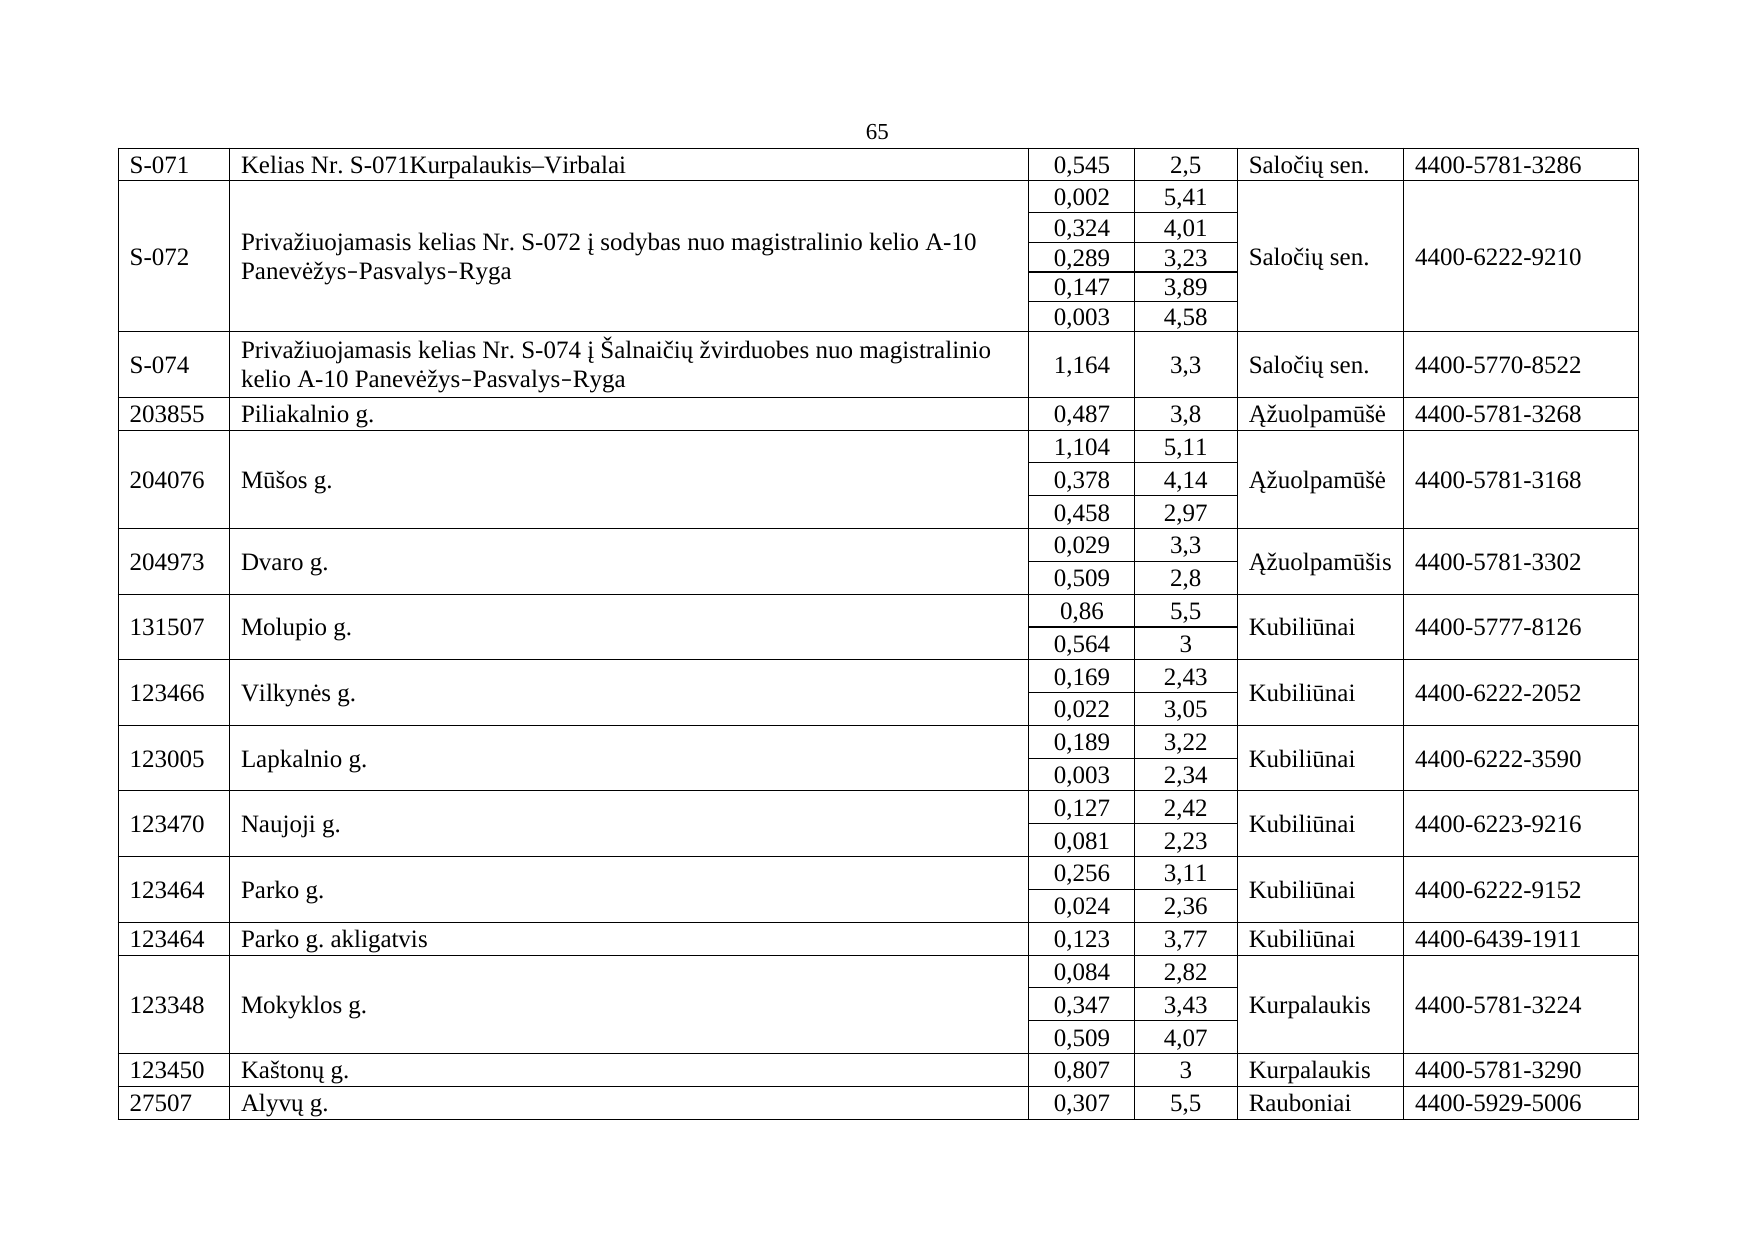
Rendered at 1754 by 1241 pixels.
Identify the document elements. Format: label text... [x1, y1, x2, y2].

table_cell 0,169 [1029, 660, 1134, 692]
table_cell Alyvų g. [230, 1087, 1028, 1118]
table_cell Saločių sen. [1238, 332, 1403, 397]
table_cell Privažiuojamasis kelias Nr. S-074 į Šalnaičių žvirduobes nuo magistralinio kelio A-10 Panevėžys–Pasvalys–Ryga [230, 332, 1028, 397]
table_cell 123005 [119, 726, 229, 790]
table_cell 27507 [119, 1087, 229, 1118]
table_cell 0,002 [1029, 181, 1134, 212]
table_cell 4400-5929-5006 [1404, 1087, 1638, 1118]
table_cell 4400-5781-3290 [1404, 1054, 1638, 1086]
table_cell 123466 [119, 660, 229, 725]
table_cell Kurpalaukis [1238, 1054, 1403, 1086]
table_cell 4400-5777-8126 [1404, 595, 1638, 659]
table_cell 0,545 [1029, 149, 1134, 180]
table_cell 3 [1135, 628, 1237, 659]
table_cell Lapkalnio g. [230, 726, 1028, 790]
table_cell 0,189 [1029, 726, 1134, 758]
table_cell 4,01 [1135, 213, 1237, 242]
table_cell Naujoji g. [230, 791, 1028, 856]
table_cell 5,11 [1135, 431, 1237, 462]
table_cell 5,5 [1135, 595, 1237, 626]
table_cell 0,807 [1029, 1054, 1134, 1086]
table_cell 203855 [119, 398, 229, 429]
table_cell Ąžuolpamūšis [1238, 529, 1403, 593]
table_cell 0,123 [1029, 923, 1134, 954]
table_cell 0,378 [1029, 463, 1134, 495]
table_cell Kubiliūnai [1238, 726, 1403, 790]
table_cell Rauboniai [1238, 1087, 1403, 1118]
table_cell 123348 [119, 956, 229, 1053]
table_cell Parko g. [230, 857, 1028, 922]
table_cell 4400-5781-3286 [1404, 149, 1638, 180]
table_cell 5,41 [1135, 181, 1237, 212]
table_cell 0,127 [1029, 791, 1134, 823]
table_cell Kubiliūnai [1238, 660, 1403, 725]
table_cell 2,82 [1135, 956, 1237, 987]
table_cell 2,5 [1135, 149, 1237, 180]
table_cell Saločių sen. [1238, 149, 1403, 180]
table_cell 131507 [119, 595, 229, 659]
table_cell 4400-5781-3268 [1404, 398, 1638, 429]
table_cell 0,458 [1029, 496, 1134, 528]
table_cell 4,58 [1135, 302, 1237, 331]
table_cell Kubiliūnai [1238, 857, 1403, 922]
table_cell 0,86 [1029, 595, 1134, 626]
table_cell Privažiuojamasis kelias Nr. S-072 į sodybas nuo magistralinio kelio A-10 Panevėžys–Pasvalys–Ryga [230, 181, 1028, 331]
table_cell 4,14 [1135, 463, 1237, 495]
table_cell Ąžuolpamūšė [1238, 431, 1403, 528]
table_cell 0,509 [1029, 1021, 1134, 1053]
table_cell 0,081 [1029, 824, 1134, 856]
table_cell 2,42 [1135, 791, 1237, 823]
table_cell 0,347 [1029, 988, 1134, 1020]
table_cell 3,8 [1135, 398, 1237, 429]
table_cell 3,3 [1135, 332, 1237, 397]
table_cell 0,487 [1029, 398, 1134, 429]
table_cell Kaštonų g. [230, 1054, 1028, 1086]
table_cell 0,003 [1029, 302, 1134, 331]
table_cell 3,22 [1135, 726, 1237, 758]
table_cell 2,43 [1135, 660, 1237, 692]
table_cell 123470 [119, 791, 229, 856]
table_cell 4400-6222-9152 [1404, 857, 1638, 922]
table_cell 123450 [119, 1054, 229, 1086]
table_cell 5,5 [1135, 1087, 1237, 1118]
table_cell Molupio g. [230, 595, 1028, 659]
table_cell 3,43 [1135, 988, 1237, 1020]
table_cell 123464 [119, 923, 229, 954]
table_cell 2,97 [1135, 496, 1237, 528]
table_cell 3,23 [1135, 243, 1237, 271]
table_cell 123464 [119, 857, 229, 922]
table_cell 0,509 [1029, 562, 1134, 593]
table_cell 3,77 [1135, 923, 1237, 954]
table_cell Vilkynės g. [230, 660, 1028, 725]
table_cell 4,07 [1135, 1021, 1237, 1053]
table_cell Kubiliūnai [1238, 791, 1403, 856]
table_cell 204076 [119, 431, 229, 528]
table_cell Ąžuolpamūšė [1238, 398, 1403, 429]
table_cell 4400-6222-3590 [1404, 726, 1638, 790]
table_cell Piliakalnio g. [230, 398, 1028, 429]
table_cell 4400-6223-9216 [1404, 791, 1638, 856]
table_cell 2,23 [1135, 824, 1237, 856]
table_cell 0,564 [1029, 628, 1134, 659]
table_cell 4400-6439-1911 [1404, 923, 1638, 954]
table_cell 204973 [119, 529, 229, 593]
table_cell Kurpalaukis [1238, 956, 1403, 1053]
table_cell 3,89 [1135, 273, 1237, 301]
table_cell 4400-6222-2052 [1404, 660, 1638, 725]
table_cell Mūšos g. [230, 431, 1028, 528]
table_cell 0,022 [1029, 693, 1134, 725]
table_cell 3 [1135, 1054, 1237, 1086]
table_cell 2,34 [1135, 759, 1237, 790]
table_cell Saločių sen. [1238, 181, 1403, 331]
table_cell 2,36 [1135, 890, 1237, 922]
table_cell 4400-5781-3302 [1404, 529, 1638, 593]
table_cell S-071 [119, 149, 229, 180]
table_cell 0,147 [1029, 273, 1134, 301]
table_cell S-072 [119, 181, 229, 331]
table_cell 4400-6222-9210 [1404, 181, 1638, 331]
table_cell Parko g. akligatvis [230, 923, 1028, 954]
table_cell 0,029 [1029, 529, 1134, 561]
table_cell 4400-5781-3168 [1404, 431, 1638, 528]
table_cell Kelias Nr. S-071Kurpalaukis–Virbalai [230, 149, 1028, 180]
table_cell 2,8 [1135, 562, 1237, 593]
table_cell 4400-5770-8522 [1404, 332, 1638, 397]
table_cell 0,084 [1029, 956, 1134, 987]
table_cell S-074 [119, 332, 229, 397]
table_cell 0,256 [1029, 857, 1134, 889]
table_cell 0,289 [1029, 243, 1134, 271]
table_cell 0,307 [1029, 1087, 1134, 1118]
table_cell 0,003 [1029, 759, 1134, 790]
table_cell Kubiliūnai [1238, 595, 1403, 659]
table_cell Mokyklos g. [230, 956, 1028, 1053]
table_cell 0,324 [1029, 213, 1134, 242]
table_cell 0,024 [1029, 890, 1134, 922]
table_cell 3,3 [1135, 529, 1237, 561]
table_cell 3,11 [1135, 857, 1237, 889]
table_cell 1,104 [1029, 431, 1134, 462]
table_cell 3,05 [1135, 693, 1237, 725]
table_cell 1,164 [1029, 332, 1134, 397]
table_cell 4400-5781-3224 [1404, 956, 1638, 1053]
table_cell Kubiliūnai [1238, 923, 1403, 954]
table_cell Dvaro g. [230, 529, 1028, 593]
